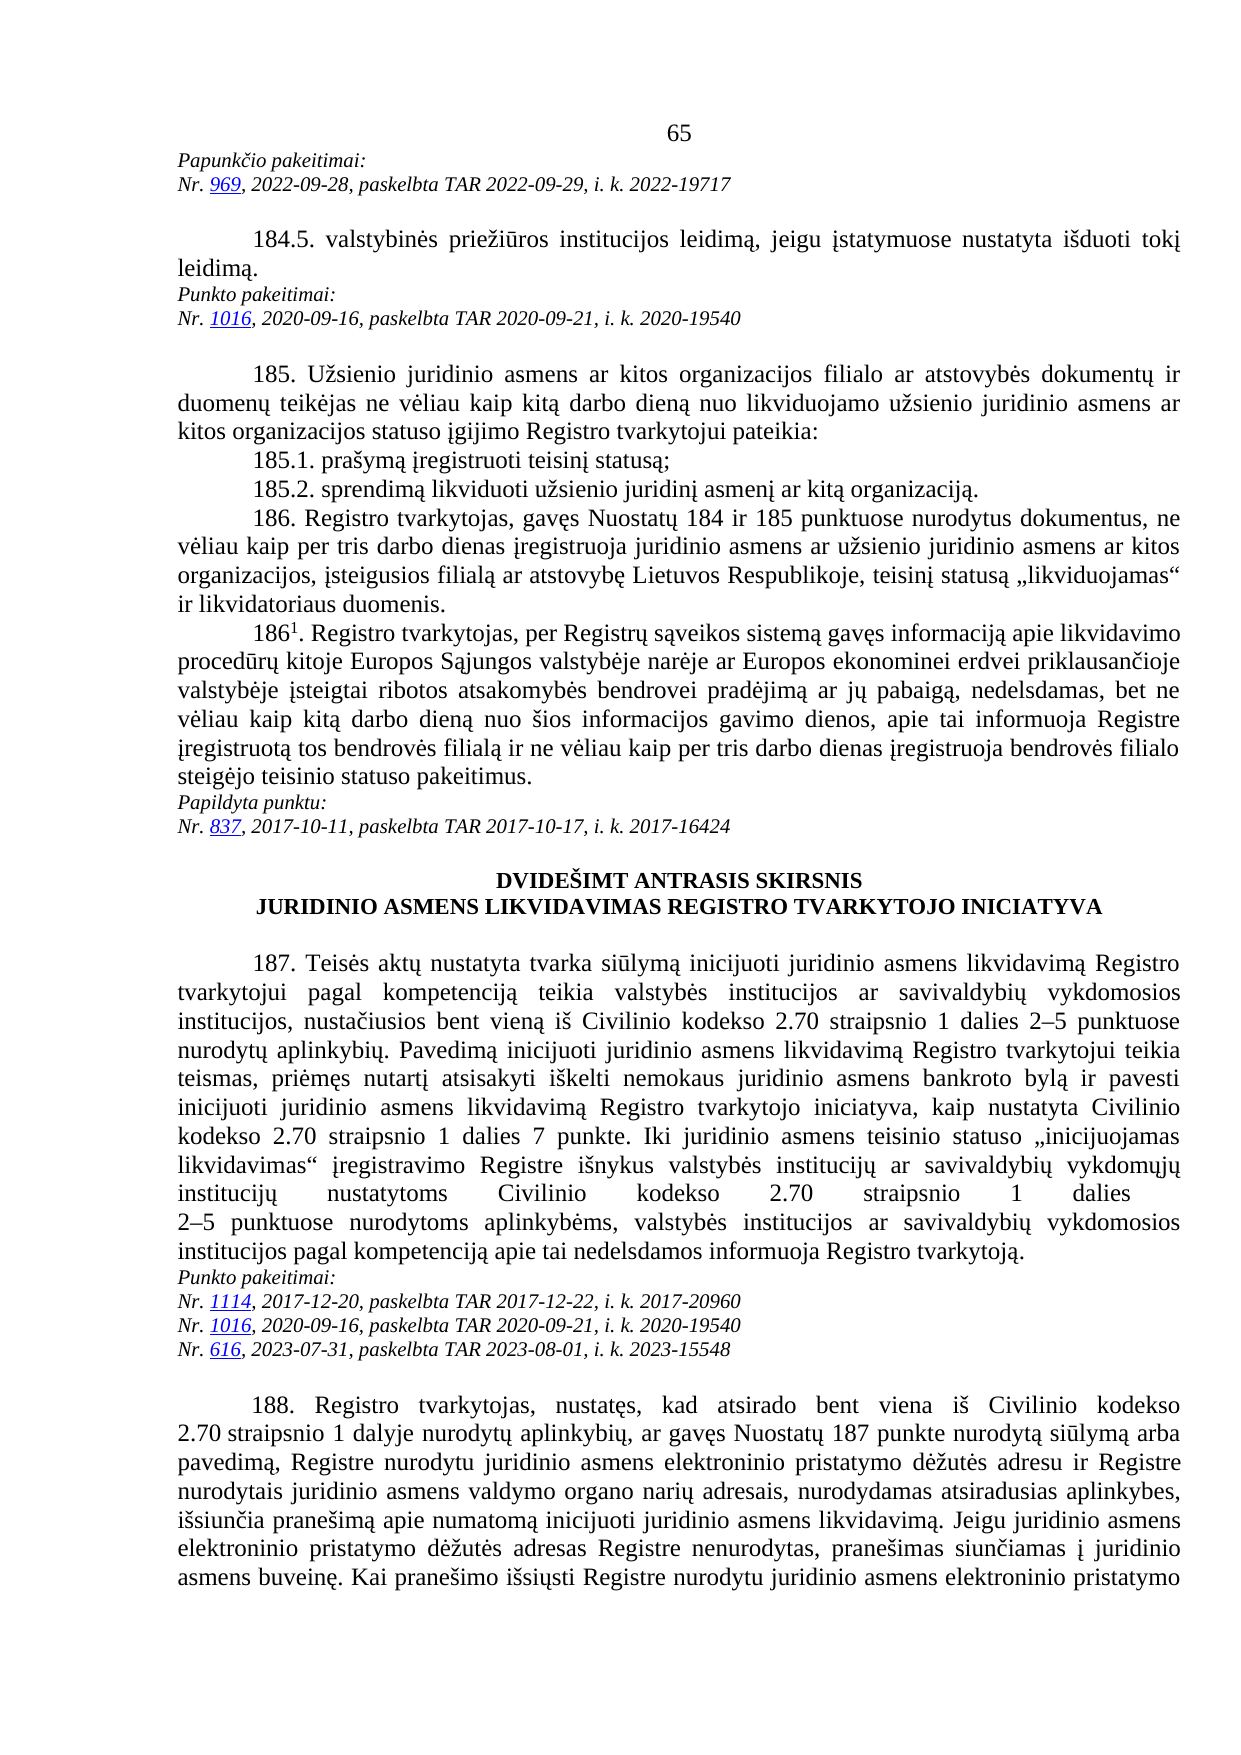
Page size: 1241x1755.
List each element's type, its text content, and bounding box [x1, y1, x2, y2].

text Nr. 1114, 2017-12-20, paskelbta TAR 2017-12-22, i. k. 2017-20960 [177, 1289, 1181, 1313]
text 184.5. valstybinės priežiūros institucijos leidimą, jeigu įstatymuose nustatyta išduoti tokį leidimą. [177, 224, 1181, 282]
text Punkto pakeitimai: [177, 282, 1181, 306]
text 188. Registro tvarkytojas, nustatęs, kad atsirado bent viena iš Civilinio kodekso 2.70 straipsnio 1 dalyje nurodytų aplinkybių, ar gavęs Nuostatų 187 punkte nurodytą siūlymą arba pavedimą, Registre nurodytu juridinio asmens elektroninio pristatymo dėžutės adresu ir Registre nurodytais juridinio asmens valdymo organo narių adresais, nurodydamas atsiradusias aplinkybes, išsiunčia pranešimą apie numatomą inicijuoti juridinio asmens likvidavimą. Jeigu juridinio asmens elektroninio pristatymo dėžutės adresas Registre nenurodytas, pranešimas siunčiamas į juridinio asmens buveinę. Kai pranešimo išsiųsti Registre nurodytu juridinio asmens elektroninio pristatymo [177, 1390, 1181, 1591]
text 187. Teisės aktų nustatyta tvarka siūlymą inicijuoti juridinio asmens likvidavimą Registro tvarkytojui pagal kompetenciją teikia valstybės institucijos ar savivaldybių vykdomosios institucijos, nustačiusios bent vieną iš Civilinio kodekso 2.70 straipsnio 1 dalies 2–5 punktuose nurodytų aplinkybių. Pavedimą inicijuoti juridinio asmens likvidavimą Registro tvarkytojui teikia teismas, priėmęs nutartį atsisakyti iškelti nemokaus juridinio asmens bankroto bylą ir pavesti inicijuoti juridinio asmens likvidavimą Registro tvarkytojo iniciatyva, kaip nustatyta Civilinio kodekso 2.70 straipsnio 1 dalies 7 punkte. Iki juridinio asmens teisinio statuso „inicijuojamas likvidavimas“ įregistravimo Registre išnykus valstybės institucijų ar savivaldybių vykdomųjų institucijų nustatytoms Civilinio kodekso 2.70 straipsnio 1 dalies 2–5 punktuose nurodytoms aplinkybėms, valstybės institucijos ar savivaldybių vykdomosios institucijos pagal kompetenciją apie tai nedelsdamos informuoja Registro tvarkytoją. [177, 948, 1181, 1265]
text Papunkčio pakeitimai: [177, 148, 1181, 172]
text 185. Užsienio juridinio asmens ar kitos organizacijos filialo ar atstovybės dokumentų ir duomenų teikėjas ne vėliau kaip kitą darbo dieną nuo likviduojamo užsienio juridinio asmens ar kitos organizacijos statuso įgijimo Registro tvarkytojui pateikia: [177, 359, 1181, 445]
text 186. Registro tvarkytojas, gavęs Nuostatų 184 ir 185 punktuose nurodytus dokumentus, ne vėliau kaip per tris darbo dienas įregistruoja juridinio asmens ar užsienio juridinio asmens ar kitos organizacijos, įsteigusios filialą ar atstovybę Lietuvos Respublikoje, teisinį statusą „likviduojamas“ ir likvidatoriaus duomenis. [177, 503, 1181, 618]
text DVIDEŠIMT ANTRASIS SKIRSNIS [177, 867, 1181, 893]
text Nr. 969, 2022-09-28, paskelbta TAR 2022-09-29, i. k. 2022-19717 [177, 172, 1181, 196]
text 185.2. sprendimą likviduoti užsienio juridinį asmenį ar kitą organizaciją. [177, 474, 1181, 503]
text Nr. 616, 2023-07-31, paskelbta TAR 2023-08-01, i. k. 2023-15548 [177, 1337, 1181, 1361]
text Papildyta punktu: [177, 790, 1181, 814]
text 185.1. prašymą įregistruoti teisinį statusą; [177, 445, 1181, 474]
text Nr. 837, 2017-10-11, paskelbta TAR 2017-10-17, i. k. 2017-16424 [177, 814, 1181, 838]
text Nr. 1016, 2020-09-16, paskelbta TAR 2020-09-21, i. k. 2020-19540 [177, 306, 1181, 330]
text JURIDINIO ASMENS LIKVIDAVIMAS REGISTRO TVARKYTOJO INICIATYVA [177, 893, 1181, 920]
text Nr. 1016, 2020-09-16, paskelbta TAR 2020-09-21, i. k. 2020-19540 [177, 1313, 1181, 1337]
text Punkto pakeitimai: [177, 1265, 1181, 1289]
text 1861. Registro tvarkytojas, per Registrų sąveikos sistemą gavęs informaciją apie likvidavimo procedūrų kitoje Europos Sąjungos valstybėje narėje ar Europos ekonominei erdvei priklausančioje valstybėje įsteigtai ribotos atsakomybės bendrovei pradėjimą ar jų pabaigą, nedelsdamas, bet ne vėliau kaip kitą darbo dieną nuo šios informacijos gavimo dienos, apie tai informuoja Registre įregistruotą tos bendrovės filialą ir ne vėliau kaip per tris darbo dienas įregistruoja bendrovės filialo steigėjo teisinio statuso pakeitimus. [177, 618, 1181, 790]
